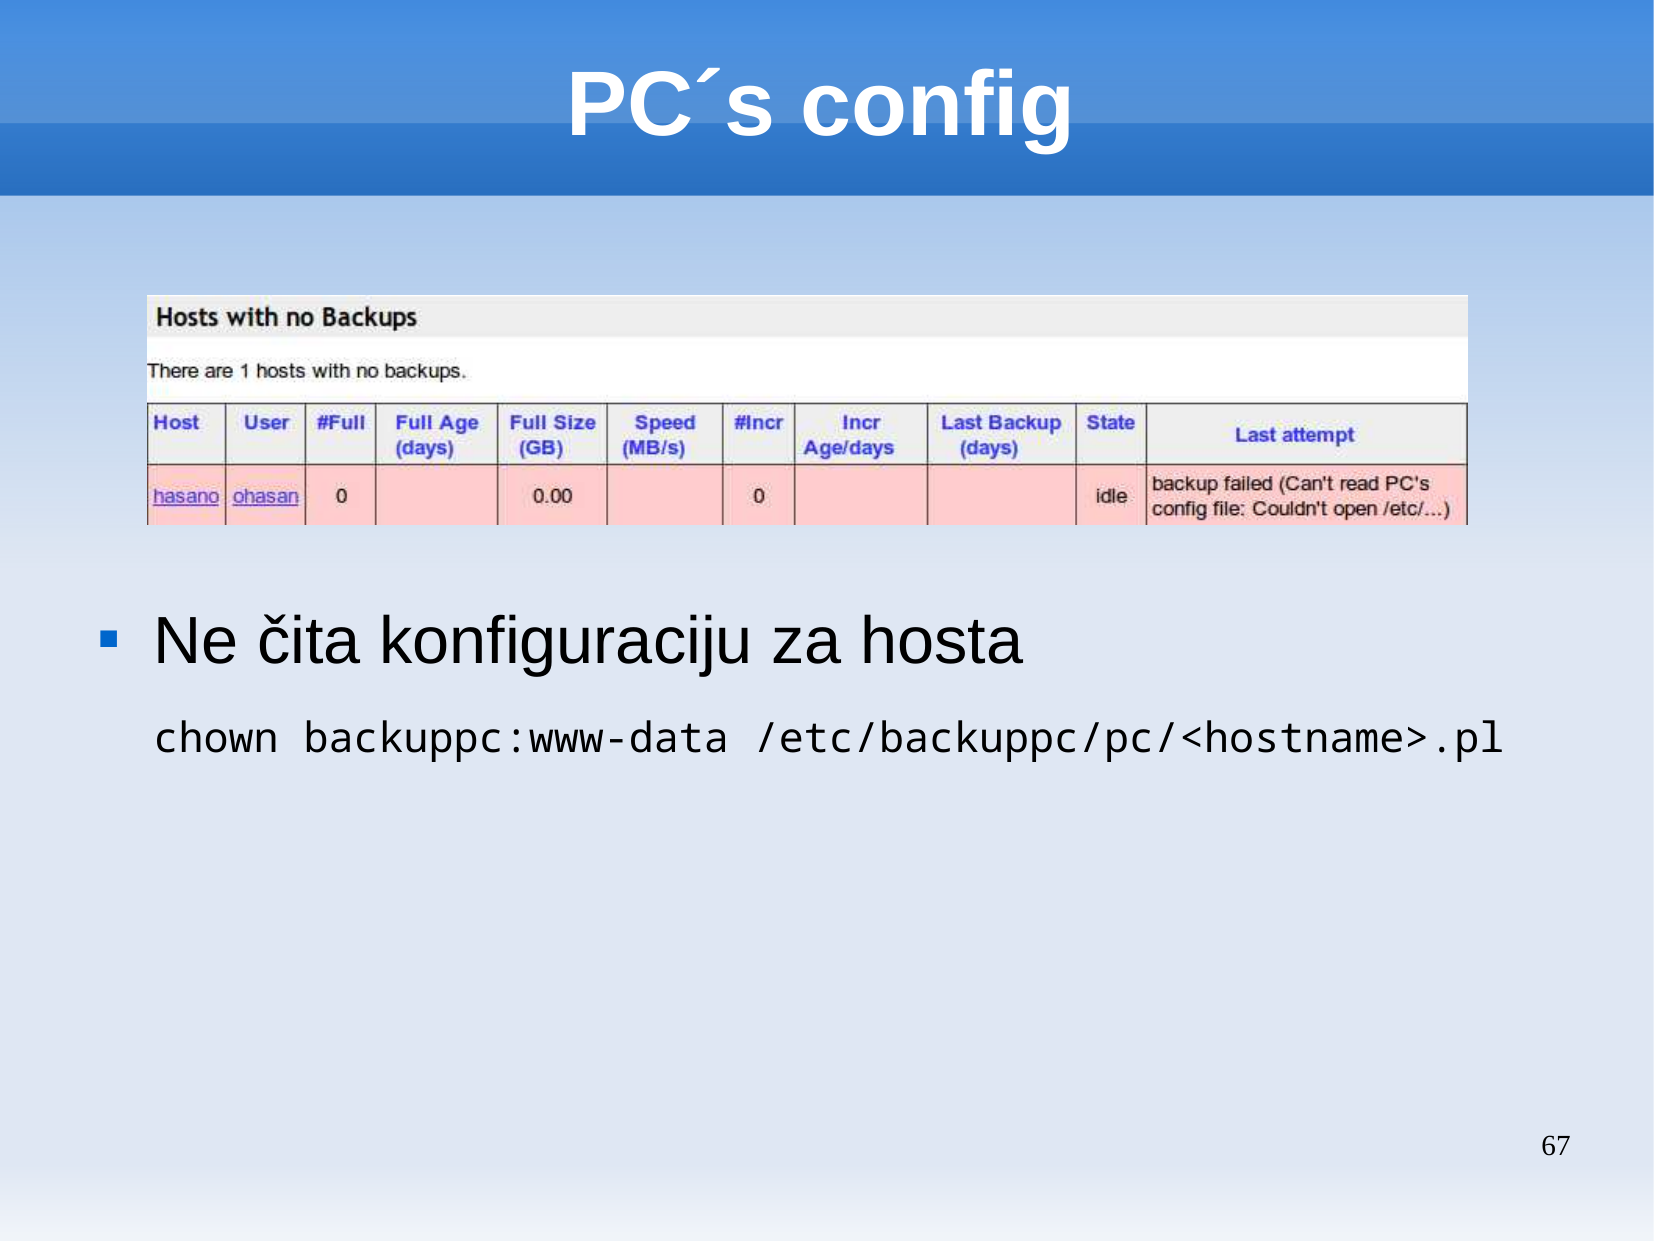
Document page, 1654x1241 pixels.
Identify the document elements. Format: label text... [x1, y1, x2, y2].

picture [0, 0, 1654, 1241]
title PC´s config [76, 7, 1565, 200]
list Ne čita konfiguraciju za hosta chown backuppc:www-data /etc/backuppc/pc/<hostname>.pl [82, 290, 1571, 1094]
